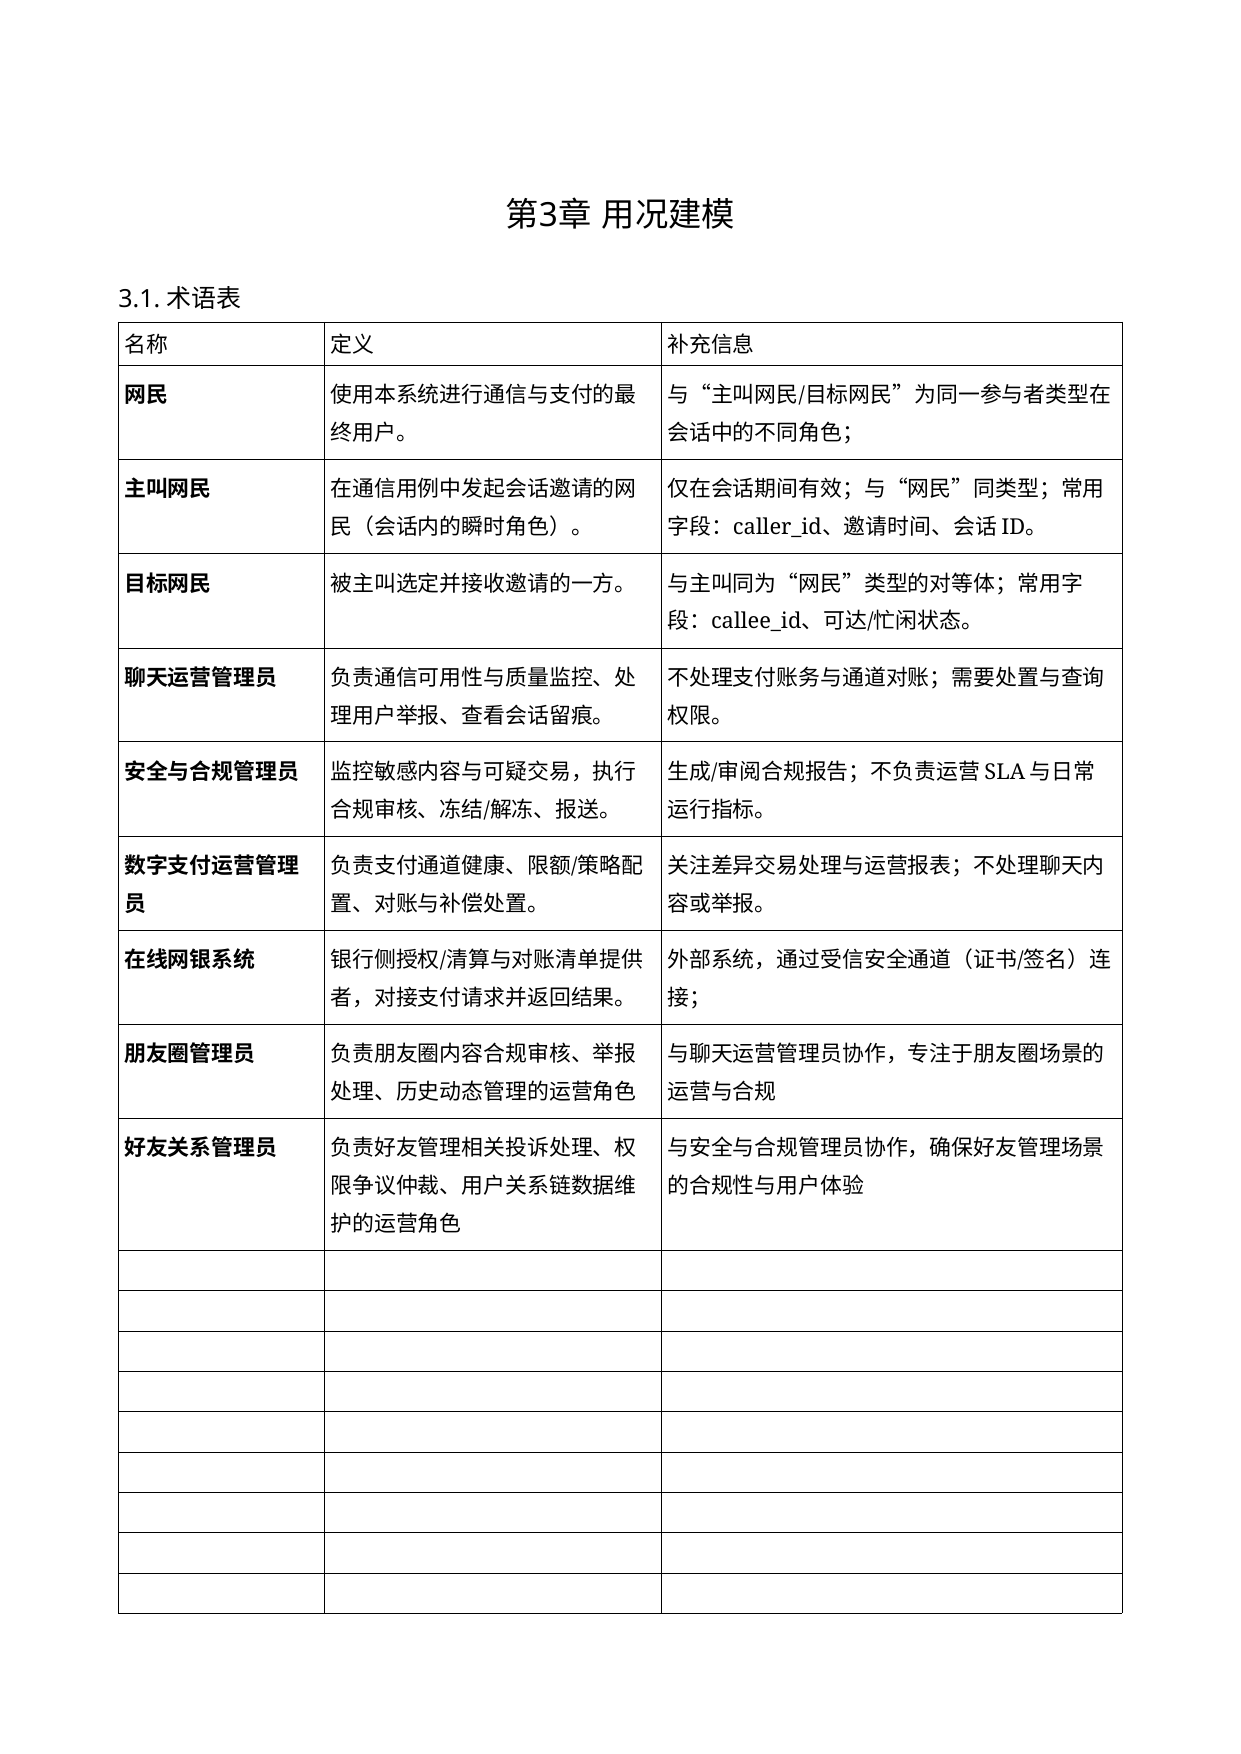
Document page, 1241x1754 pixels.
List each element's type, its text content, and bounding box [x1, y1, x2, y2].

table_cell [325, 1574, 661, 1613]
table_cell 负责通信可用性与质量监控、处理用户举报、查看会话留痕。 [325, 649, 661, 741]
table_cell [119, 1372, 324, 1411]
table_cell [662, 1493, 1122, 1532]
table_header 补充信息 [662, 323, 1122, 365]
table_cell 被主叫选定并接收邀请的一方。 [325, 554, 661, 647]
subtitle 用况建模 [118, 188, 1122, 236]
table_cell 在通信用例中发起会话邀请的网民（会话内的瞬时角色）。 [325, 460, 661, 553]
table_cell [119, 1453, 324, 1492]
table_cell [662, 1574, 1122, 1613]
table_cell 数字支付运营管理员 [119, 837, 324, 930]
table_cell [119, 1574, 324, 1613]
table_cell [325, 1412, 661, 1452]
table_cell [325, 1372, 661, 1411]
table_header 名称 [119, 323, 324, 365]
table_cell 使用本系统进行通信与支付的最终用户。 [325, 366, 661, 459]
table_cell 与主叫同为“网民”类型的对等体；常用字段：callee_id、可达/忙闲状态。 [662, 554, 1122, 647]
table_cell [662, 1251, 1122, 1290]
table_cell 目标网民 [119, 554, 324, 647]
table_cell 仅在会话期间有效；与“网民”同类型；常用字段：caller_id、邀请时间、会话ID。 [662, 460, 1122, 553]
table_cell [662, 1412, 1122, 1452]
table_cell [325, 1332, 661, 1371]
table_cell [119, 1493, 324, 1532]
table_cell 外部系统，通过受信安全通道（证书/签名）连接； [662, 931, 1122, 1024]
table_cell 在线网银系统 [119, 931, 324, 1024]
table_cell [325, 1291, 661, 1331]
table_cell [662, 1332, 1122, 1371]
table_cell 负责支付通道健康、限额/策略配置、对账与补偿处置。 [325, 837, 661, 930]
table_cell [662, 1372, 1122, 1411]
table_cell 关注差异交易处理与运营报表；不处理聊天内容或举报。 [662, 837, 1122, 930]
table_cell [325, 1453, 661, 1492]
table_cell 生成/审阅合规报告；不负责运营SLA与日常运行指标。 [662, 742, 1122, 836]
table_cell 主叫网民 [119, 460, 324, 553]
table_cell 与安全与合规管理员协作，确保好友管理场景的合规性与用户体验 [662, 1119, 1122, 1250]
table_cell [119, 1291, 324, 1331]
table_cell 聊天运营管理员 [119, 649, 324, 741]
table_cell 网民 [119, 366, 324, 459]
table_cell 好友关系管理员 [119, 1119, 324, 1250]
table_cell 与“主叫网民/目标网民”为同一参与者类型在会话中的不同角色； [662, 366, 1122, 459]
table_cell [325, 1493, 661, 1532]
table_cell [119, 1533, 324, 1572]
table_cell 负责朋友圈内容合规审核、举报处理、历史动态管理的运营角色 [325, 1025, 661, 1118]
table_cell 朋友圈管理员 [119, 1025, 324, 1118]
table_cell [119, 1412, 324, 1452]
table_cell 负责好友管理相关投诉处理、权限争议仲裁、用户关系链数据维护的运营角色 [325, 1119, 661, 1250]
table_cell 银行侧授权/清算与对账清单提供者，对接支付请求并返回结果。 [325, 931, 661, 1024]
subtitle 术语表 [118, 278, 1122, 314]
table_cell [119, 1332, 324, 1371]
table_cell [662, 1533, 1122, 1572]
table_cell 不处理支付账务与通道对账；需要处置与查询权限。 [662, 649, 1122, 741]
table_cell [119, 1251, 324, 1290]
table_cell 安全与合规管理员 [119, 742, 324, 836]
table_cell 监控敏感内容与可疑交易，执行合规审核、冻结/解冻、报送。 [325, 742, 661, 836]
table_cell [325, 1251, 661, 1290]
table_header 定义 [325, 323, 661, 365]
table_cell [662, 1453, 1122, 1492]
table_cell [662, 1291, 1122, 1331]
table_cell 与聊天运营管理员协作，专注于朋友圈场景的运营与合规 [662, 1025, 1122, 1118]
table_cell [325, 1533, 661, 1572]
